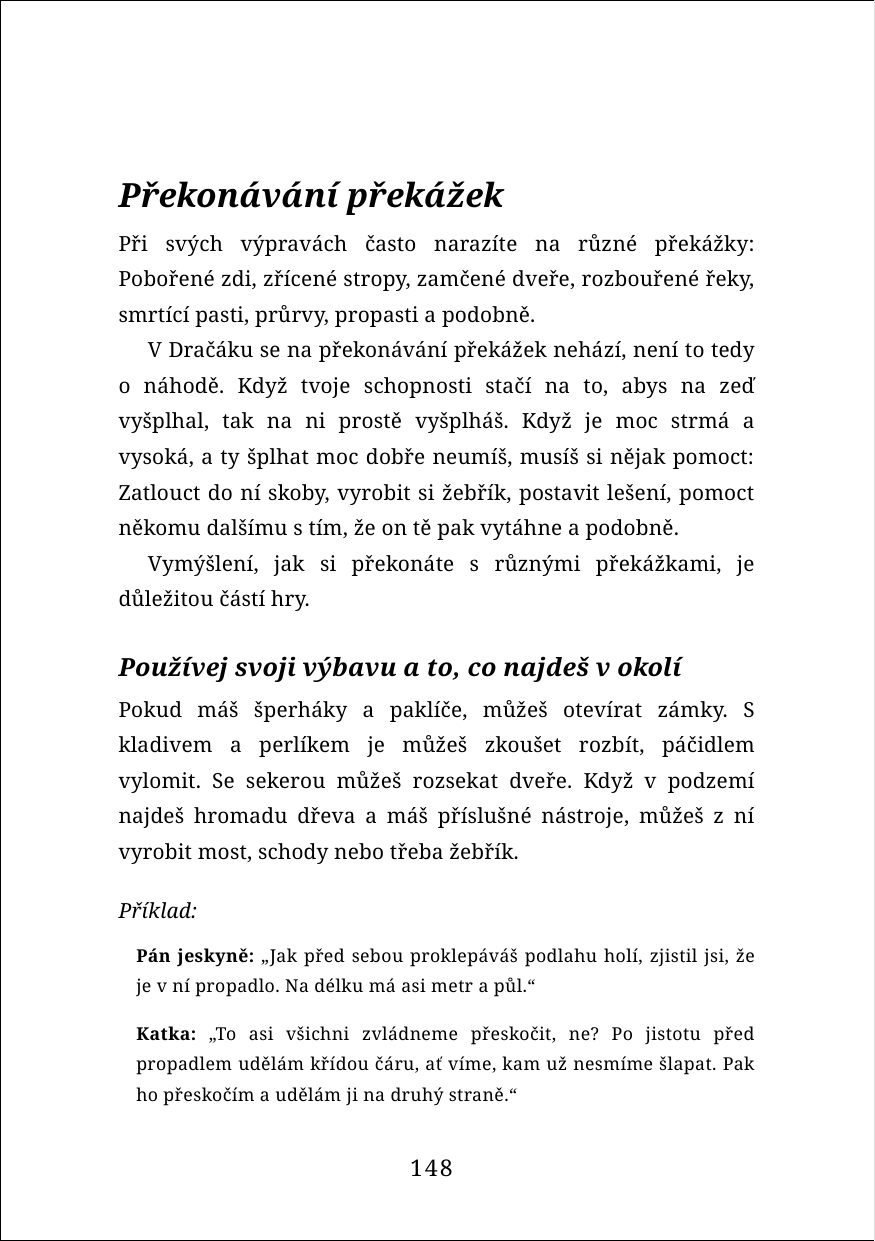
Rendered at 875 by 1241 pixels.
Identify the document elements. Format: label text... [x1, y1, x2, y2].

subtitle Používej svoji výbavu a to, co najdeš v okolí [118, 649, 756, 683]
text Při svých výpravách často narazíte na různé překážky: Pobořené zdi, zřícené stropy, zamčené dveře, rozbouřené řeky, smrtící pasti, průrvy, propasti a podobně. V Dračáku se na překonávání překážek nehází, není to tedy o náhodě. Když tvoje schopnosti stačí na to, abys na zeď vyšplhal, tak na ni prostě vyšplháš. Když je moc strmá a vysoká, a ty šplhat moc dobře neumíš, musíš si nějak pomoct: Zatlouct do ní skoby, vyrobit si žebřík, postavit lešení, pomoct někomu dalšímu s tím, že on tě pak vytáhne a podobně. Vymýšlení, jak si překonáte s různými překážkami, je důležitou částí hry. [118, 229, 756, 613]
text Pokud máš šperháky a paklíče, můžeš otevírat zámky. S kladivem a perlíkem je můžeš zkoušet rozbít, páčidlem vylomit. Se sekerou můžeš rozsekat dveře. Když v podzemí najdeš hromadu dřeva a máš příslušné nástroje, můžeš z ní vyrobit most, schody nebo třeba žebřík. [118, 695, 756, 866]
text Katka: „To asi všichni zvládneme přeskočit, ne? Po jistotu před propadlem udělám křídou čáru, ať víme, kam už nesmíme šlapat. Pak ho přeskočím a udělám ji na druhý straně.“ [136, 1022, 756, 1106]
subtitle Překonávání překážek [118, 172, 756, 217]
text Pán jeskyně: „Jak před sebou proklepáváš podlahu holí, zjistil jsi, že je v ní propadlo. Na délku má asi metr a půl.“ [136, 943, 756, 998]
text Příklad: [118, 896, 756, 925]
